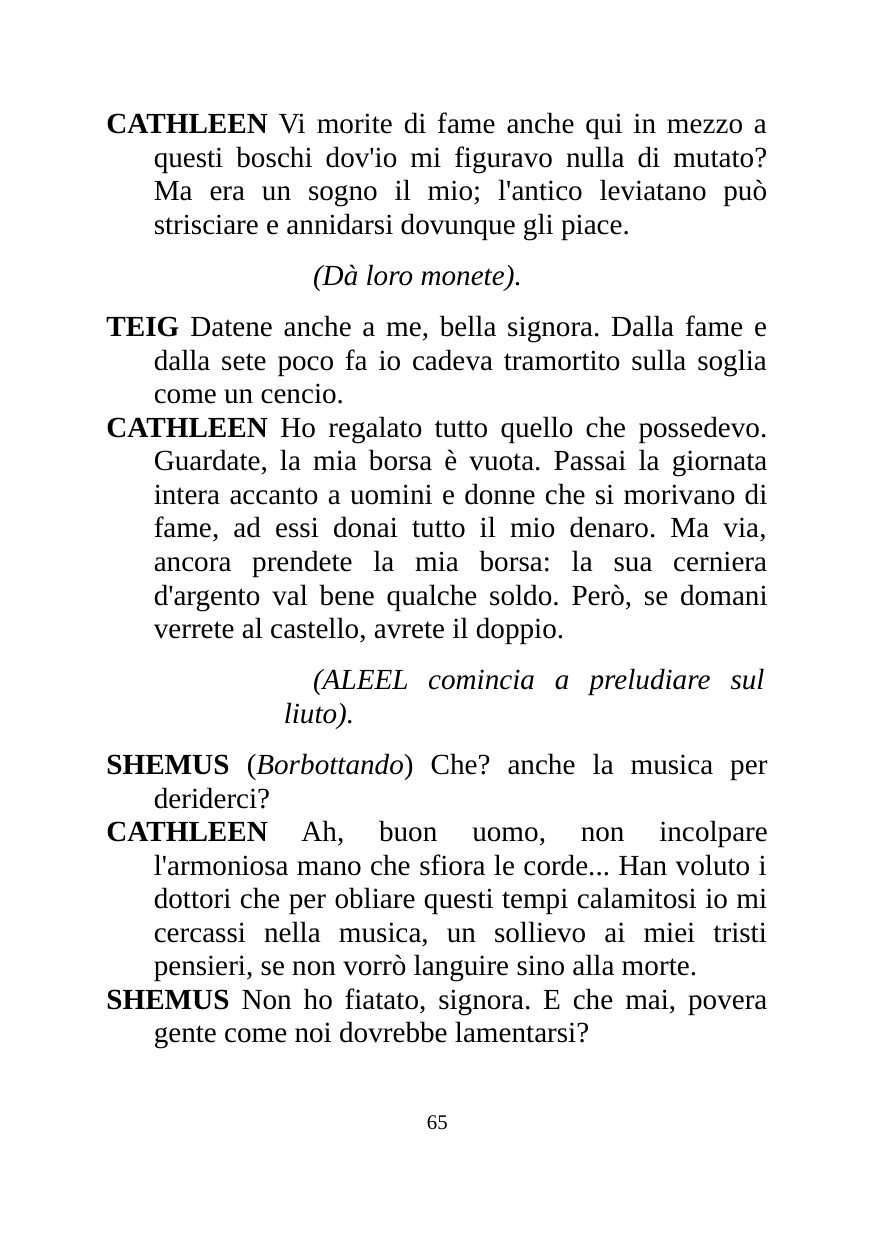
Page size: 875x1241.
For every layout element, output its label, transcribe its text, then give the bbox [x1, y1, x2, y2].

text TEIG Datene anche a me, bella signora. Dalla fame e dalla sete poco fa io cadeva tramortito sulla soglia come un cencio. [106, 309, 768, 410]
text CATHLEEN Ah, buon uomo, non incolpare l'armoniosa mano che sfiora le corde... Han voluto i dottori che per obliare questi tempi calamitosi io mi cercassi nella musica, un sollievo ai miei tristi pensieri, se non vorrò languire sino alla morte. [106, 814, 768, 982]
text SHEMUS Non ho fiatato, signora. E che mai, povera gente come noi dovrebbe lamentarsi? [106, 982, 768, 1049]
text (ALEEL comincia a preludiare sul liuto). [283, 662, 768, 729]
text CATHLEEN Vi morite di fame anche qui in mezzo a questi boschi dov'io mi figuravo nulla di mutato? Ma era un sogno il mio; l'antico leviatano può strisciare e annidarsi dovunque gli piace. [106, 106, 768, 240]
text SHEMUS (Borbottando) Che? anche la musica per deriderci? [106, 747, 768, 814]
text (Dà loro monete). [283, 258, 768, 292]
text CATHLEEN Ho regalato tutto quello che possedevo. Guardate, la mia borsa è vuota. Passai la giornata intera accanto a uomini e donne che si morivano di fame, ad essi donai tutto il mio denaro. Ma via, ancora prendete la mia borsa: la sua cerniera d'argento val bene qualche soldo. Però, se domani verrete al castello, avrete il doppio. [106, 410, 768, 645]
